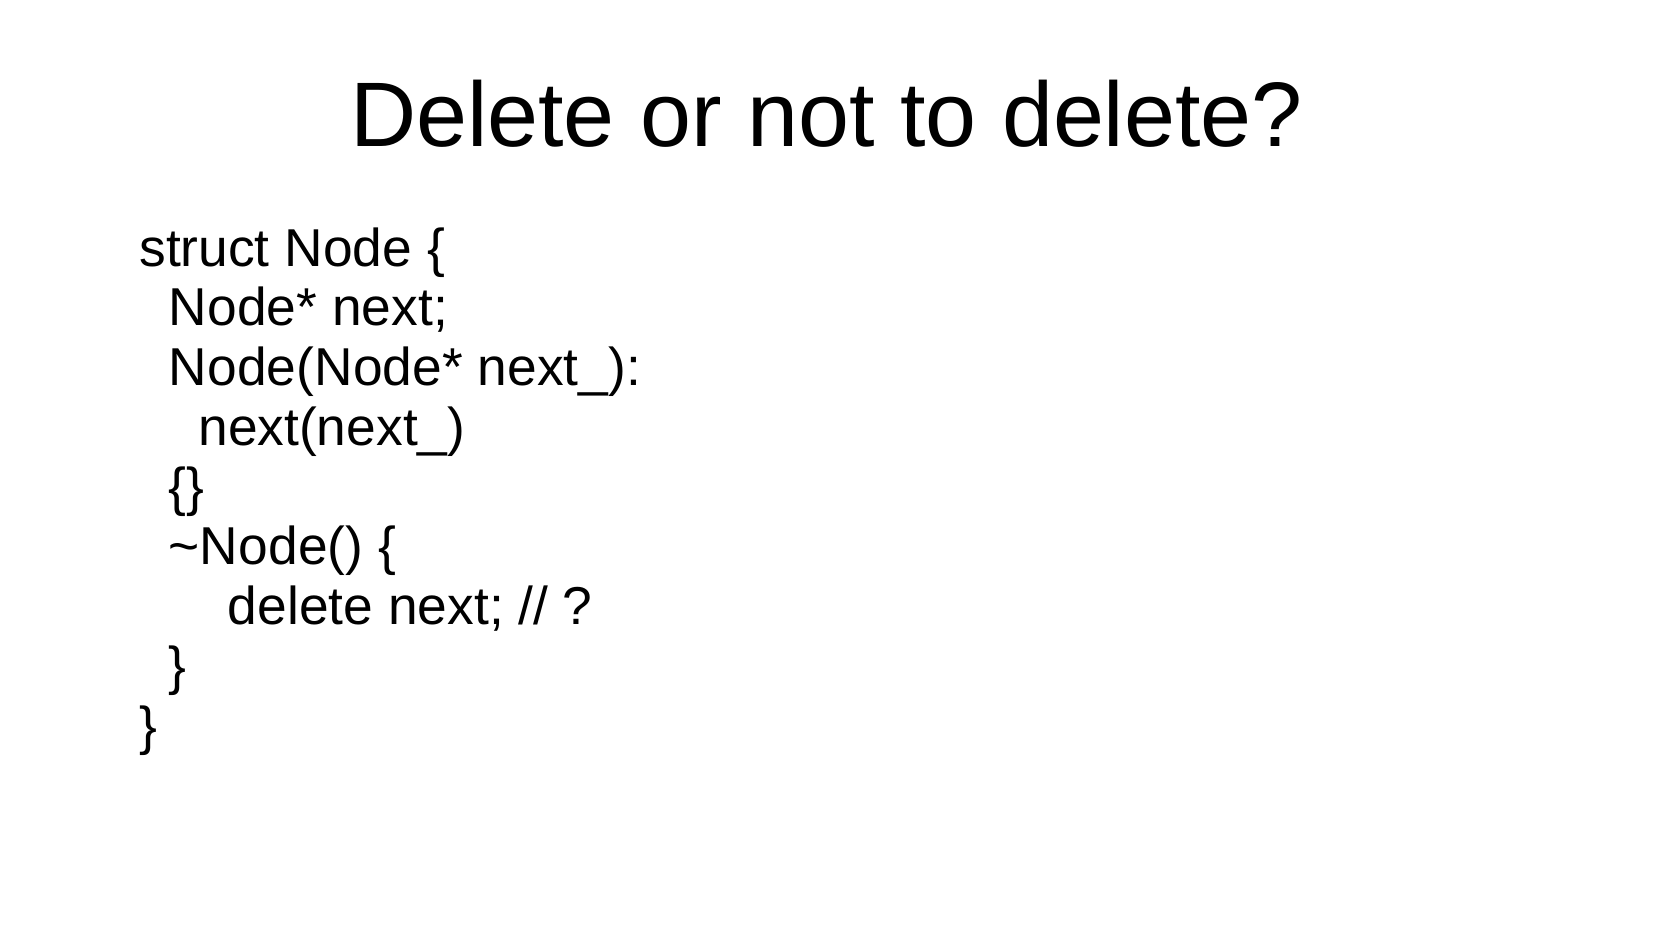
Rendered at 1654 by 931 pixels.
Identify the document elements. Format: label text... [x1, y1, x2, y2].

title Delete or not to delete? [82, 37, 1571, 193]
list struct Node { Node* next; Node(Node* next_): next(next_) {} ~Node() { delete next; // ? } } [82, 217, 1571, 758]
